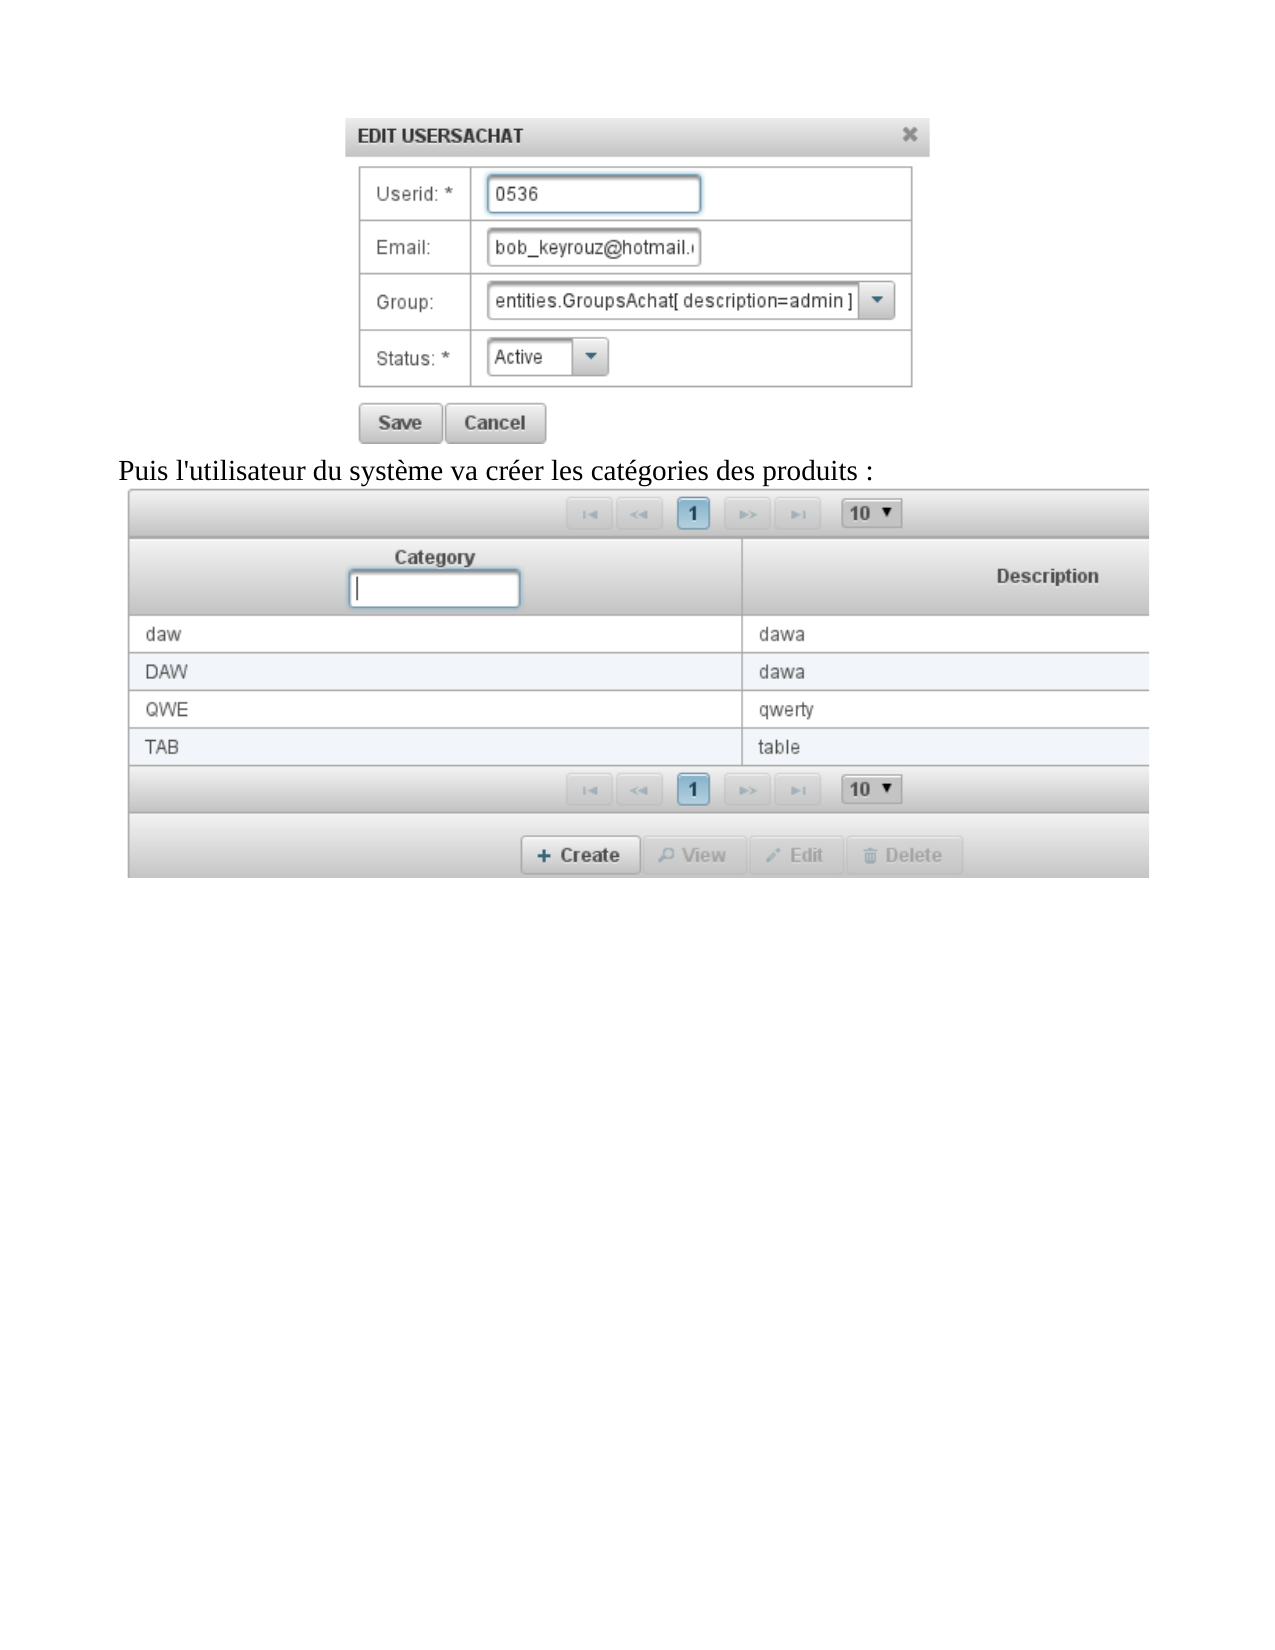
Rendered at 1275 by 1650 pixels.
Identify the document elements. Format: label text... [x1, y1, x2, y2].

text Puis l'utilisateur du système va créer les catégories des produits : [118, 453, 1157, 487]
picture [345, 118, 930, 444]
picture [125, 487, 1150, 878]
